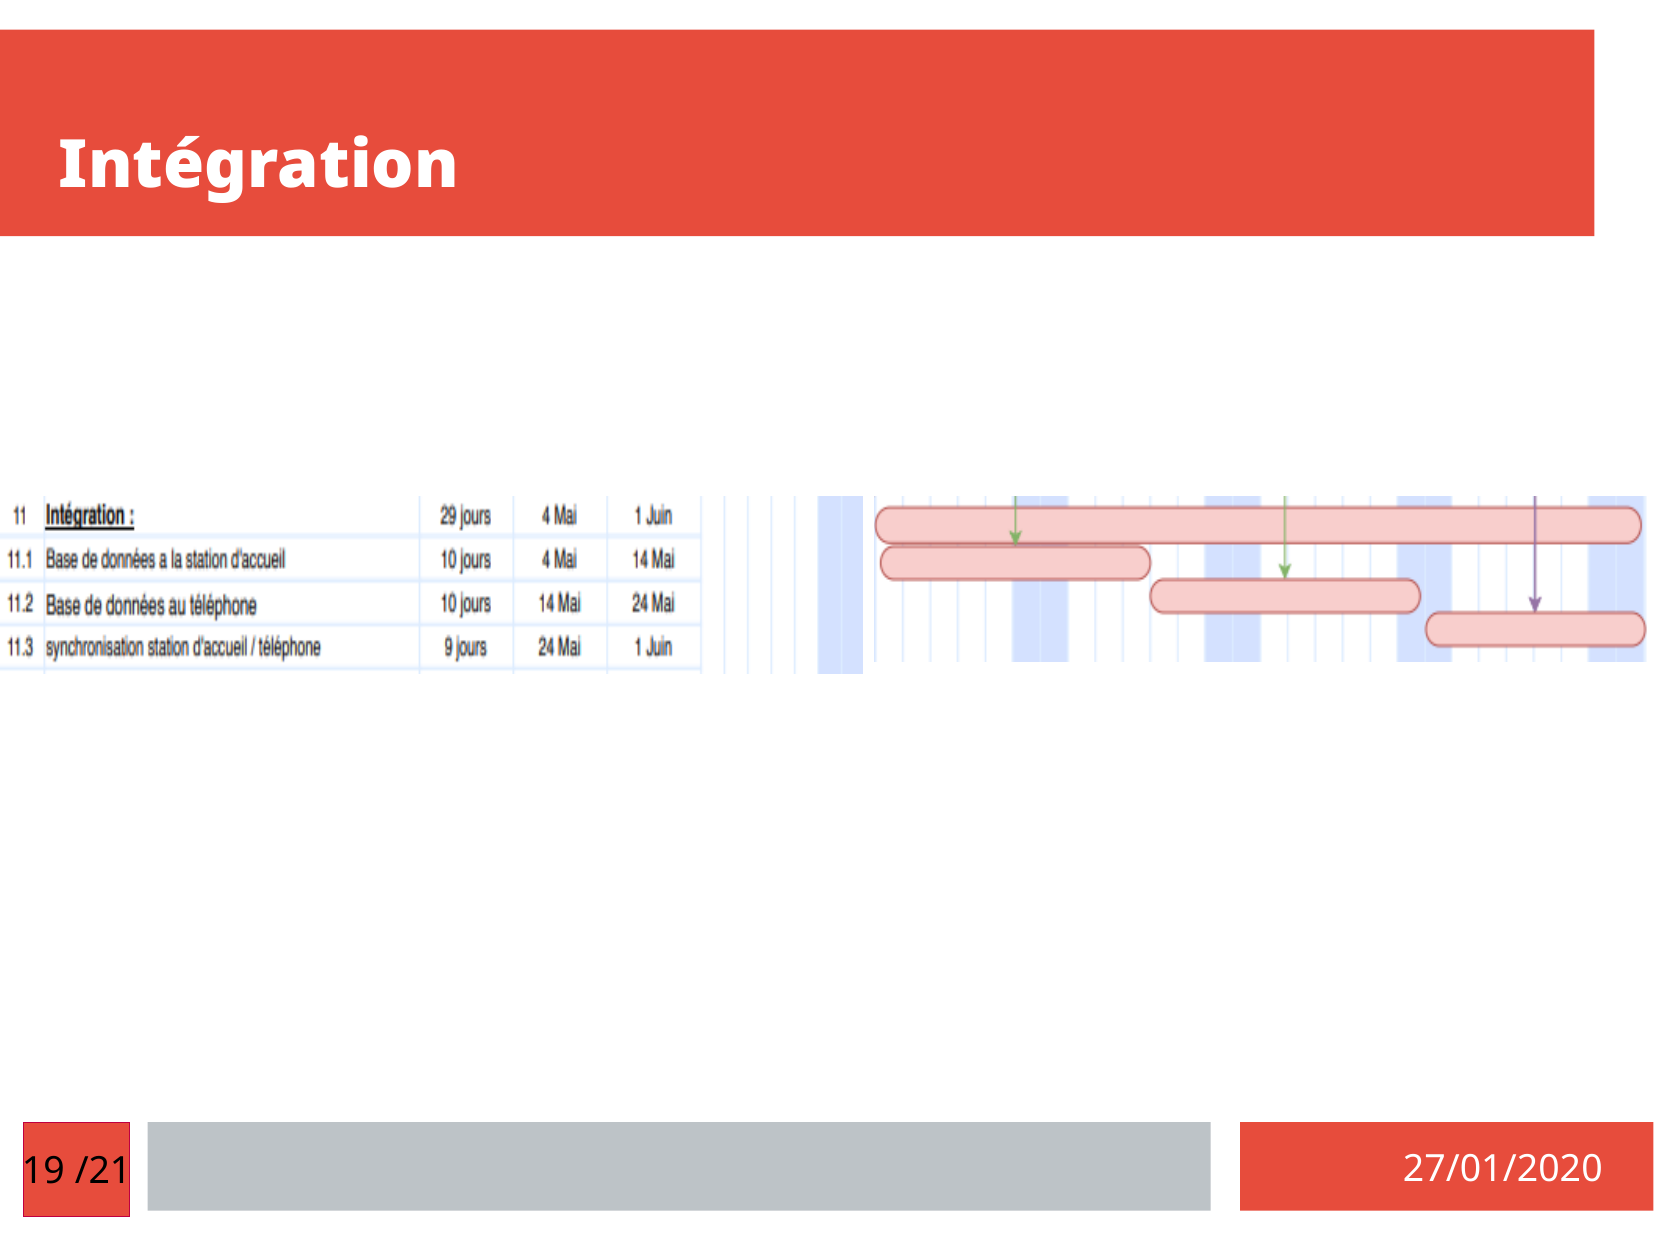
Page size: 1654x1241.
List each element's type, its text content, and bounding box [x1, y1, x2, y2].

picture [874, 496, 1650, 662]
text_box 27/01/2020 [1388, 1133, 1634, 1196]
title Intégration [59, 59, 1595, 207]
picture [0, 496, 863, 674]
text_box <numéro> /21 [23, 1122, 130, 1217]
